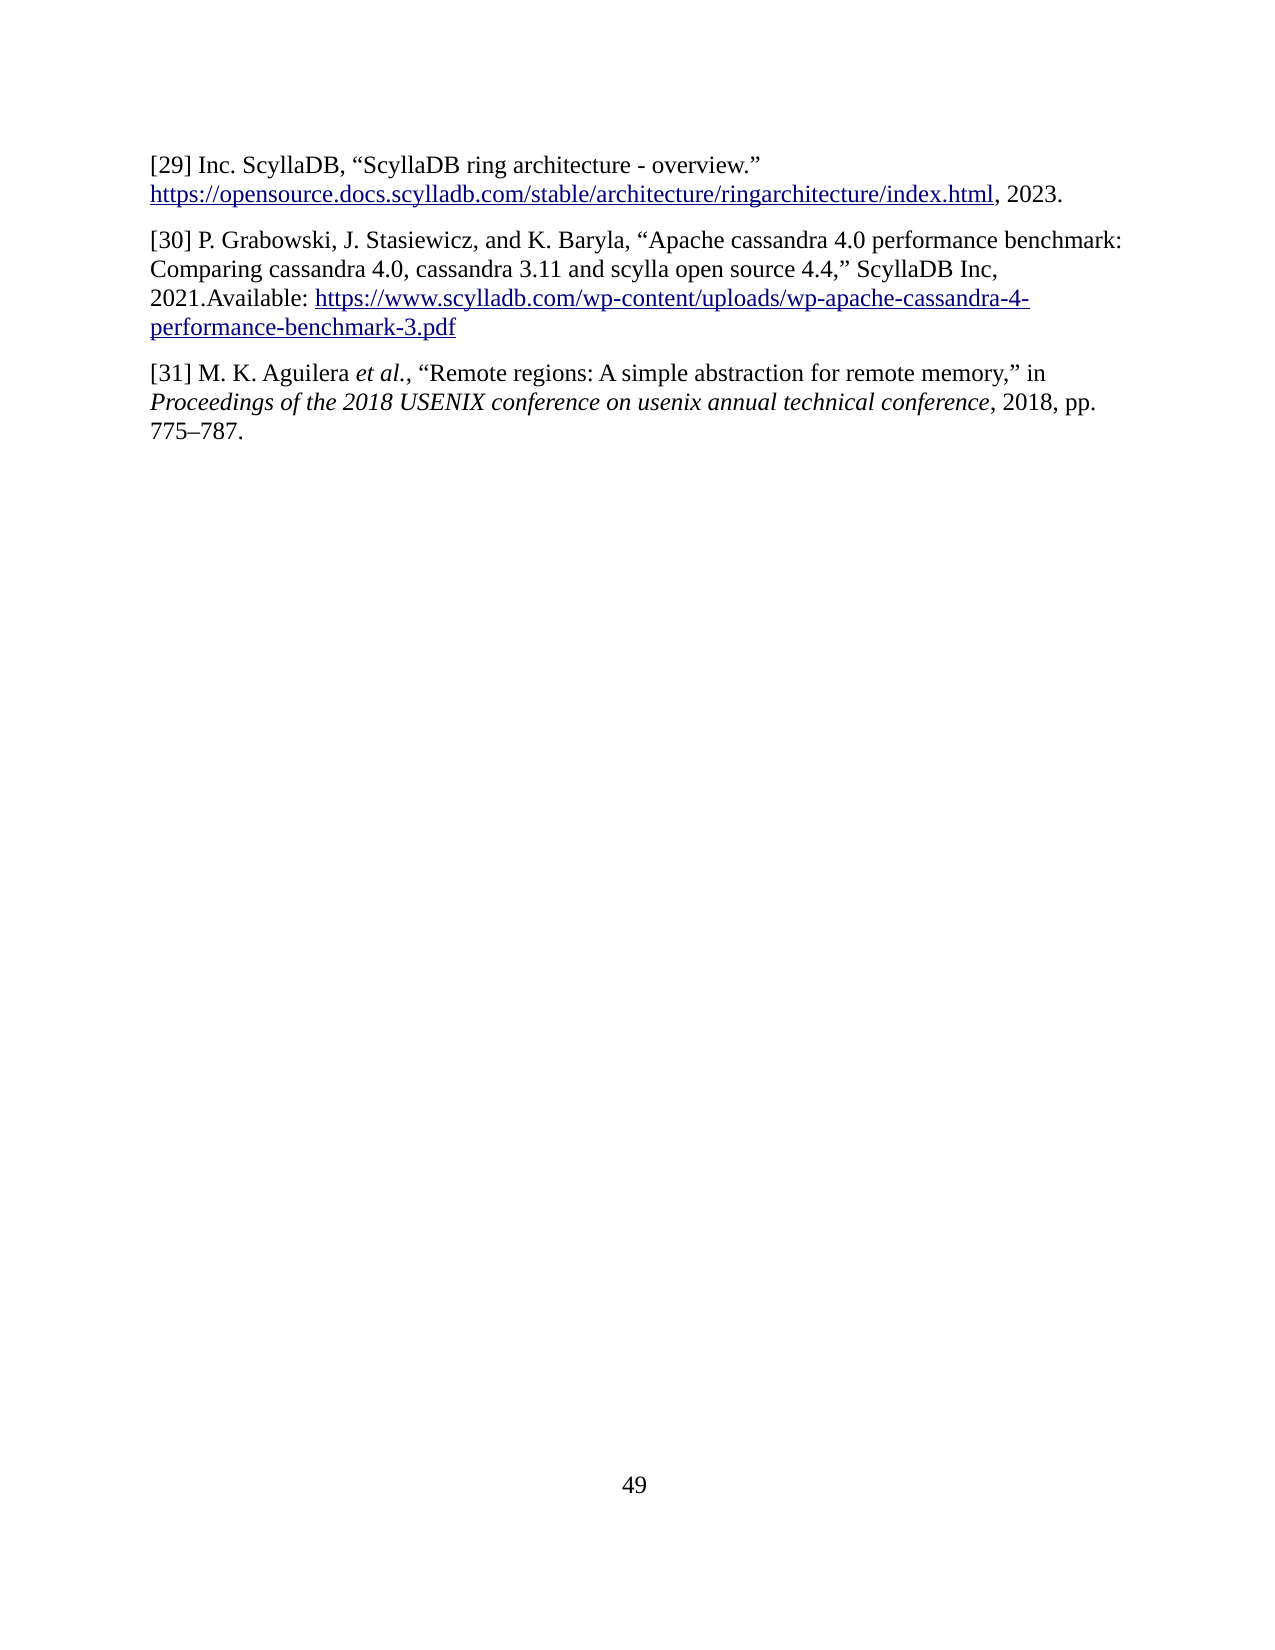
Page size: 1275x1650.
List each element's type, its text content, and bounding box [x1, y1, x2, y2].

text [30] P. Grabowski, J. Stasiewicz, and K. Baryla, “Apache cassandra 4.0 performance benchmark: Comparing cassandra 4.0, cassandra 3.11 and scylla open source 4.4,” ScyllaDB Inc, 2021.Available: https://www.scylladb.com/wp-content/uploads/wp-apache-cassandra-4-performance-benchmark-3.pdf [150, 225, 1125, 340]
text [31] M. K. Aguilera et al., “Remote regions: A simple abstraction for remote memory,” in Proceedings of the 2018 USENIX conference on usenix annual technical conference, 2018, pp. 775–787. [150, 358, 1125, 444]
text [29] Inc. ScyllaDB, “ScyllaDB ring architecture - overview.” https://opensource.docs.scylladb.com/stable/architecture/ringarchitecture/index.html, 2023. [150, 150, 1125, 207]
